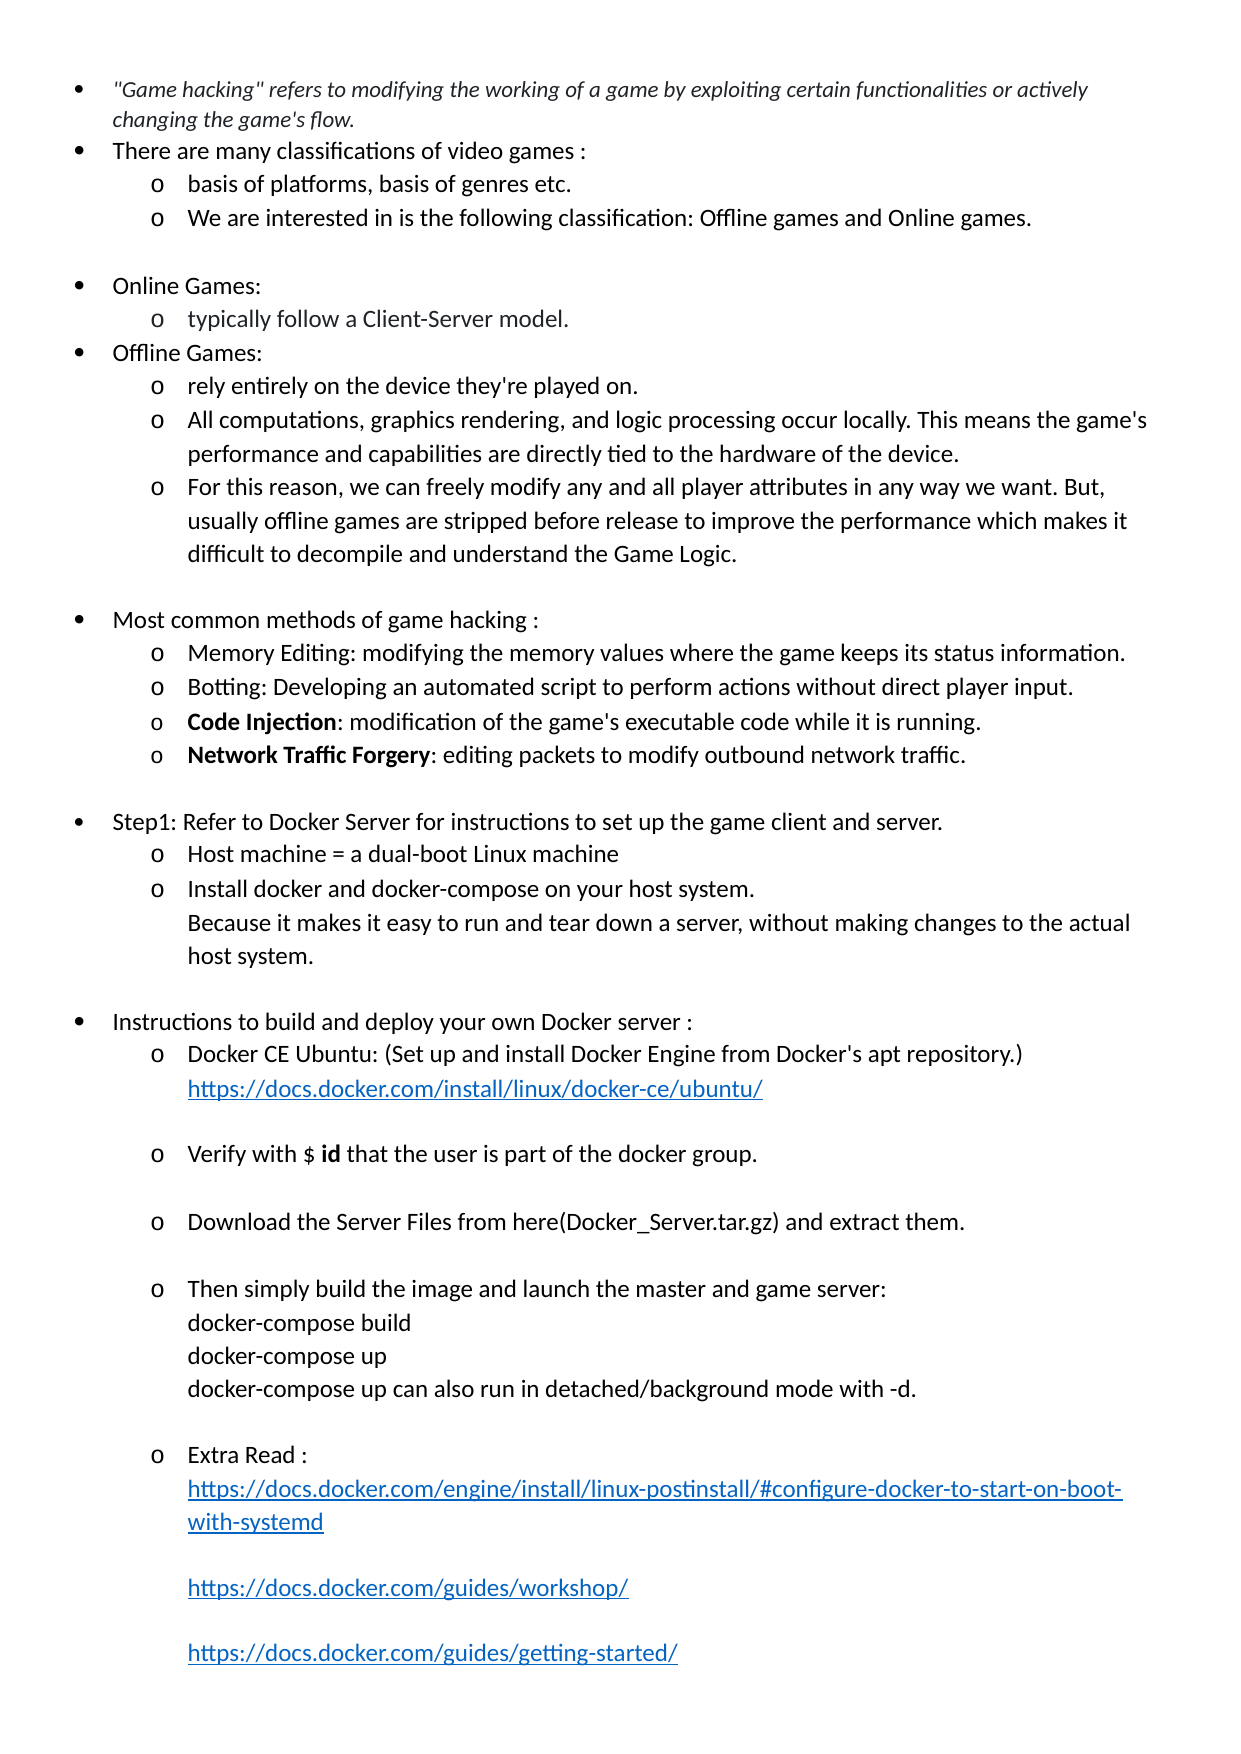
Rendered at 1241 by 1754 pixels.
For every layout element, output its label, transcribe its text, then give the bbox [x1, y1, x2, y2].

list Instructions to build and deploy your own Docker server : [75, 1006, 1165, 1036]
list Then simply build the image and launch the master and game server: docker-compose build docker-compose up docker-compose up can also run in detached/background mode with -d. [150, 1273, 1165, 1403]
list Offline Games: [75, 337, 1165, 367]
list rely entirely on the device they're played on. [150, 370, 1165, 402]
list typically follow a Client-Server model. [150, 303, 1165, 334]
list All computations, graphics rendering, and logic processing occur locally. This means the game's performance and capabilities are directly tied to the hardware of the device. [150, 404, 1165, 469]
list Verify with $ id that the user is part of the docker group. [150, 1139, 1165, 1203]
list We are interested in is the following classification: Offline games and Online games. [150, 203, 1165, 234]
list For this reason, we can freely modify any and all player attributes in any way we want. But, usually offline games are stripped before release to improve the performance which makes it difficult to decompile and understand the Game Logic. [150, 471, 1165, 569]
list Most common methods of game hacking : [75, 604, 1165, 635]
list "Game hacking" refers to modifying the working of a game by exploiting certain functionalities or actively changing the game's flow. [75, 75, 1165, 133]
list Docker CE Ubuntu: (Set up and install Docker Engine from Docker's apt repository.) https://docs.docker.com/install/linux/docker-ce/ubuntu/ [150, 1039, 1165, 1103]
list Network Traffic Forgery: editing packets to modify outbound network traffic. [150, 739, 1165, 770]
list Botting: Developing an automated script to perform actions without direct player input. [150, 671, 1165, 703]
list Extra Read : https://docs.docker.com/engine/install/linux-postinstall/#configure-docker-to-start-on-boot-with-systemd https://docs.docker.com/guides/workshop/ https://docs.docker.com/guides/getting-started/ [150, 1439, 1165, 1668]
list Step1: Refer to Docker Server for instructions to set up the game client and server. [75, 806, 1165, 836]
list Memory Editing: modifying the memory values where the game keeps its status information. [150, 637, 1165, 669]
list Install docker and docker-compose on your host system. Because it makes it easy to run and tear down a server, without making changes to the actual host system. [150, 873, 1165, 970]
list basis of platforms, basis of genres etc. [150, 168, 1165, 200]
list There are many classifications of video games : [75, 135, 1165, 166]
list Online Games: [75, 270, 1165, 300]
list Download the Server Files from here(Docker_Server.tar.gz) and extract them. [150, 1206, 1165, 1237]
list Host machine = a dual-boot Linux machine [150, 838, 1165, 870]
list Code Injection: modification of the game's executable code while it is running. [150, 706, 1165, 737]
